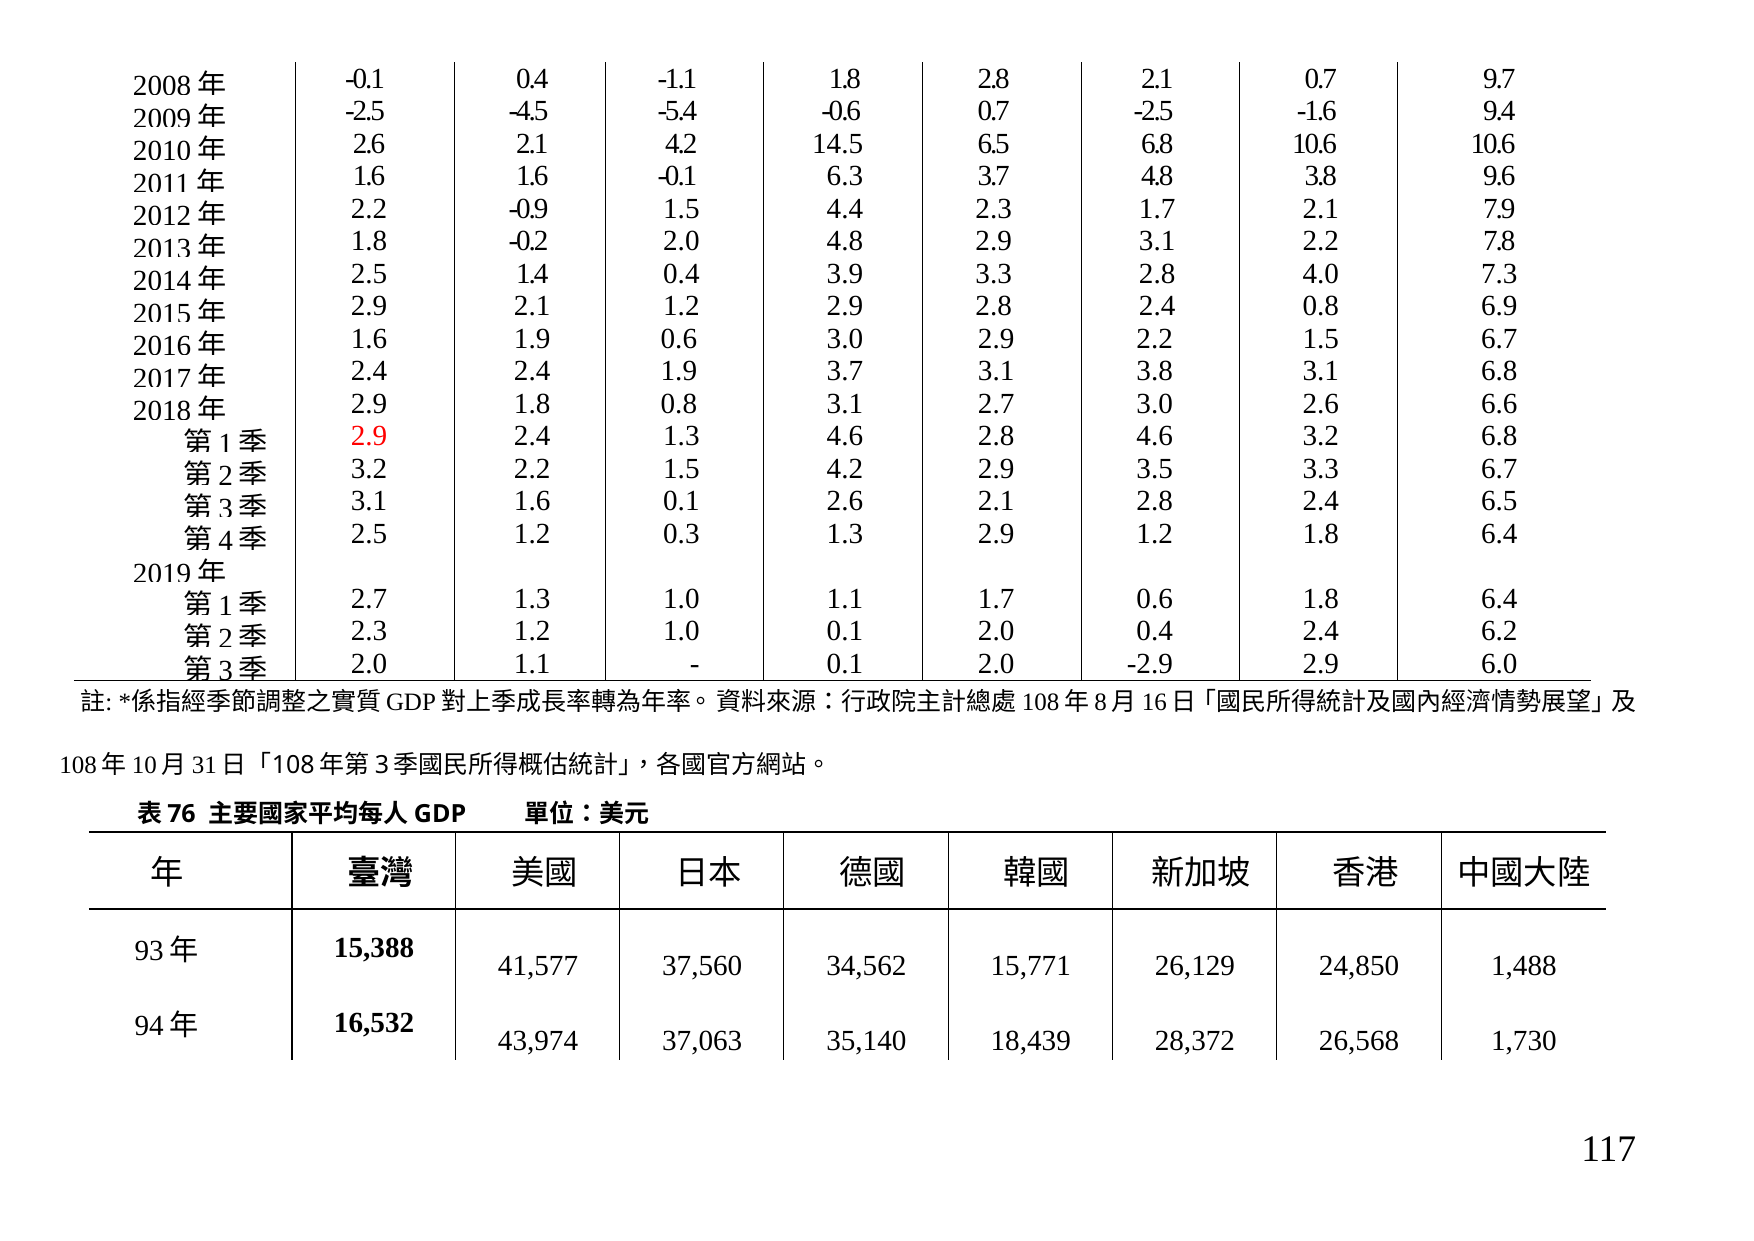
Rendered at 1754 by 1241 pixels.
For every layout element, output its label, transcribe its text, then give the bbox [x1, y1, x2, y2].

table_cell 1.5 [606, 192, 763, 224]
table_cell 2.6 [296, 127, 454, 159]
table_cell 2.5 [296, 517, 454, 549]
table_cell 18,439 [949, 985, 1112, 1060]
table_cell 2.3 [296, 615, 454, 647]
table_cell 1.3 [764, 517, 922, 549]
table_cell - [606, 647, 763, 679]
table_cell 1.5 [606, 452, 763, 484]
table_cell 2.7 [923, 387, 1081, 419]
table_cell 15,771 [949, 910, 1112, 985]
table_cell 1,488 [1442, 910, 1606, 985]
table_cell 2.9 [1240, 647, 1397, 679]
table_cell -0.2 [455, 225, 605, 257]
table_cell 1.8 [455, 387, 605, 419]
table_cell 第4季 [74, 517, 295, 549]
table_header 德國 [784, 833, 948, 908]
table_cell 6.8 [1082, 127, 1239, 159]
table_cell 7.3 [1398, 257, 1591, 289]
table_cell 3.9 [764, 257, 922, 289]
table_cell 43,974 [456, 985, 619, 1060]
table_cell 9.4 [1398, 95, 1591, 127]
table_cell 0.8 [1240, 290, 1397, 322]
table_cell 93年 [89, 910, 291, 985]
table_cell 2.5 [296, 257, 454, 289]
table_cell 3.7 [764, 355, 922, 387]
table_cell 0.1 [764, 615, 922, 647]
table_cell 6.5 [1398, 485, 1591, 517]
table_cell 2.1 [1240, 192, 1397, 224]
table_cell 2.4 [296, 355, 454, 387]
table_cell 2.8 [1082, 485, 1239, 517]
table_cell [1398, 550, 1591, 582]
table_cell 6.4 [1398, 582, 1591, 614]
table_cell 0.6 [606, 322, 763, 354]
table_cell 1.6 [296, 160, 454, 192]
table_cell 2.4 [1082, 290, 1239, 322]
table_cell 1.9 [455, 322, 605, 354]
table_header 中國大陸 [1442, 833, 1606, 908]
table_cell [1082, 550, 1239, 582]
table_cell 1.8 [764, 62, 922, 94]
table_cell 2.9 [923, 452, 1081, 484]
table_cell 2.0 [923, 647, 1081, 679]
table_header 香港 [1277, 833, 1441, 908]
table_cell 3.0 [1082, 387, 1239, 419]
table_cell 4.2 [764, 452, 922, 484]
table_cell 2.8 [923, 62, 1081, 94]
table_cell 4.8 [1082, 160, 1239, 192]
table_cell 2009年 [74, 95, 295, 127]
table_cell 1.5 [1240, 322, 1397, 354]
table_cell 3.2 [1240, 420, 1397, 452]
table_cell 第2季 [74, 452, 295, 484]
table_cell 6.2 [1398, 615, 1591, 647]
table_cell 6.8 [1398, 420, 1591, 452]
table_cell 0.1 [764, 647, 922, 679]
table_cell 第1季 [74, 582, 295, 614]
table_cell -2.5 [1082, 95, 1239, 127]
table_cell 2.0 [296, 647, 454, 679]
table_cell 1.6 [455, 485, 605, 517]
table_cell 37,560 [620, 910, 783, 985]
table_cell 0.7 [1240, 62, 1397, 94]
table_cell 14.5 [764, 127, 922, 159]
table_cell [606, 550, 763, 582]
table_cell 1.0 [606, 582, 763, 614]
table_cell 24,850 [1277, 910, 1441, 985]
table_cell 3.1 [764, 387, 922, 419]
table_header 臺灣 [293, 833, 455, 908]
table_cell 1.2 [1082, 517, 1239, 549]
table_cell -0.6 [764, 95, 922, 127]
table_cell 2.1 [1082, 62, 1239, 94]
table_cell -0.1 [296, 62, 454, 94]
table_cell 2012年 [74, 192, 295, 224]
table_cell 94年 [89, 985, 291, 1060]
table_cell 2013年 [74, 225, 295, 257]
table_cell 1.7 [1082, 192, 1239, 224]
table_cell 4.8 [764, 225, 922, 257]
table_cell 2.8 [923, 290, 1081, 322]
table_cell 3.8 [1082, 355, 1239, 387]
table_cell 2.2 [296, 192, 454, 224]
table_cell 6.0 [1398, 647, 1591, 679]
table_cell 1.2 [455, 517, 605, 549]
table_cell 2017年 [74, 355, 295, 387]
table_cell 2.4 [1240, 485, 1397, 517]
table_cell -0.9 [455, 192, 605, 224]
table_cell 1.6 [296, 322, 454, 354]
table_cell 第1季 [74, 420, 295, 452]
table_cell 0.8 [606, 387, 763, 419]
table_cell 2011年 [74, 160, 295, 192]
table_cell [455, 550, 605, 582]
table_cell 1.2 [606, 290, 763, 322]
table_header 年 [89, 833, 291, 908]
table_cell 41,577 [456, 910, 619, 985]
table_header 日本 [620, 833, 783, 908]
table_cell 6.6 [1398, 387, 1591, 419]
table_cell 1.7 [923, 582, 1081, 614]
table_cell 6.7 [1398, 452, 1591, 484]
table_cell 6.8 [1398, 355, 1591, 387]
table_cell 2008年 [74, 62, 295, 94]
table_cell 1.3 [455, 582, 605, 614]
table_cell 0.7 [923, 95, 1081, 127]
table_cell -0.1 [606, 160, 763, 192]
table_cell 2.2 [1082, 322, 1239, 354]
table_cell 0.6 [1082, 582, 1239, 614]
table_cell 6.7 [1398, 322, 1591, 354]
table_cell 7.9 [1398, 192, 1591, 224]
table_cell 2.2 [455, 452, 605, 484]
table_cell 1,730 [1442, 985, 1606, 1060]
table_cell 2.0 [606, 225, 763, 257]
table_cell 1.3 [606, 420, 763, 452]
table_cell 2.7 [296, 582, 454, 614]
table_cell 2.9 [923, 225, 1081, 257]
table_cell -1.6 [1240, 95, 1397, 127]
table_cell 3.3 [1240, 452, 1397, 484]
table_cell 2010年 [74, 127, 295, 159]
table_cell 2.9 [764, 290, 922, 322]
table_cell 1.1 [764, 582, 922, 614]
table_header 新加坡 [1113, 833, 1276, 908]
table_cell 4.0 [1240, 257, 1397, 289]
table_cell 2.4 [455, 355, 605, 387]
table_cell 1.8 [296, 225, 454, 257]
table_cell 0.4 [1082, 615, 1239, 647]
table_cell 3.1 [923, 355, 1081, 387]
table_cell 2.6 [764, 485, 922, 517]
table_cell 2.1 [923, 485, 1081, 517]
table_cell -4.5 [455, 95, 605, 127]
table_cell 7.8 [1398, 225, 1591, 257]
table_cell 3.1 [296, 485, 454, 517]
table_cell 4.6 [1082, 420, 1239, 452]
table_cell 2015年 [74, 290, 295, 322]
table_cell 1.9 [606, 355, 763, 387]
table_cell 28,372 [1113, 985, 1276, 1060]
table_cell 2014年 [74, 257, 295, 289]
table_cell 34,562 [784, 910, 948, 985]
table_cell 2.9 [923, 517, 1081, 549]
table_cell 3.7 [923, 160, 1081, 192]
table_cell 10.6 [1240, 127, 1397, 159]
table_cell 1.6 [455, 160, 605, 192]
table_cell 6.3 [764, 160, 922, 192]
table_cell [296, 550, 454, 582]
table_cell 2016年 [74, 322, 295, 354]
table_cell 1.4 [455, 257, 605, 289]
table_cell 2.9 [296, 420, 454, 452]
table_cell 0.1 [606, 485, 763, 517]
table_cell 3.1 [1082, 225, 1239, 257]
table_cell 15,388 [293, 910, 455, 985]
table_cell -2.9 [1082, 647, 1239, 679]
table_cell 1.8 [1240, 517, 1397, 549]
table_cell 2.3 [923, 192, 1081, 224]
table_cell 2.1 [455, 127, 605, 159]
table_cell 2.8 [1082, 257, 1239, 289]
table_cell 第2季 [74, 615, 295, 647]
table_cell 2.8 [923, 420, 1081, 452]
table_cell 4.2 [606, 127, 763, 159]
table_cell -5.4 [606, 95, 763, 127]
table_cell 26,568 [1277, 985, 1441, 1060]
table_cell 2.2 [1240, 225, 1397, 257]
table_cell 2.4 [1240, 615, 1397, 647]
table_cell 2.9 [296, 290, 454, 322]
table_cell 4.4 [764, 192, 922, 224]
table_cell [923, 550, 1081, 582]
table_cell 3.0 [764, 322, 922, 354]
table_header 韓國 [949, 833, 1112, 908]
table_cell 10.6 [1398, 127, 1591, 159]
table_cell 第3季 [74, 647, 295, 679]
table_cell 35,140 [784, 985, 948, 1060]
table_cell 9.7 [1398, 62, 1591, 94]
table_cell 6.4 [1398, 517, 1591, 549]
table_cell -1.1 [606, 62, 763, 94]
table_cell 3.2 [296, 452, 454, 484]
table_cell 2019年 [74, 550, 295, 582]
table_cell 1.0 [606, 615, 763, 647]
table_cell 2.4 [455, 420, 605, 452]
table_cell 4.6 [764, 420, 922, 452]
table_cell [1240, 550, 1397, 582]
table_cell 1.8 [1240, 582, 1397, 614]
table_cell 37,063 [620, 985, 783, 1060]
table_header 美國 [456, 833, 619, 908]
table_cell 3.3 [923, 257, 1081, 289]
table_cell 第3季 [74, 485, 295, 517]
subtitle 表76 主要國家平均每人GDP 單位：美元 [59, 793, 1636, 831]
table_cell 3.8 [1240, 160, 1397, 192]
table_cell 2.0 [923, 615, 1081, 647]
table_cell 3.5 [1082, 452, 1239, 484]
table_cell 2.9 [296, 387, 454, 419]
table_cell 0.4 [455, 62, 605, 94]
table_cell 3.1 [1240, 355, 1397, 387]
table_cell 2.1 [455, 290, 605, 322]
table_cell 26,129 [1113, 910, 1276, 985]
table_cell 1.1 [455, 647, 605, 679]
table_cell 2018年 [74, 387, 295, 419]
table_cell 6.9 [1398, 290, 1591, 322]
table_cell [764, 550, 922, 582]
table_cell 9.6 [1398, 160, 1591, 192]
table_cell 16,532 [293, 985, 455, 1060]
table_cell 0.4 [606, 257, 763, 289]
text 註: *係指經季節調整之實質GDP對上季成長率轉為年率。 資料來源：行政院主計總處108年8月16日「國民所得統計及國內經濟情勢展望」及108年10月31日「108年第3季國民所得概估統計」，各國官方網站。 [59, 681, 1636, 793]
table_cell 6.5 [923, 127, 1081, 159]
table_cell 1.2 [455, 615, 605, 647]
table_cell 2.9 [923, 322, 1081, 354]
table_cell -2.5 [296, 95, 454, 127]
table_cell 2.6 [1240, 387, 1397, 419]
table_cell 0.3 [606, 517, 763, 549]
